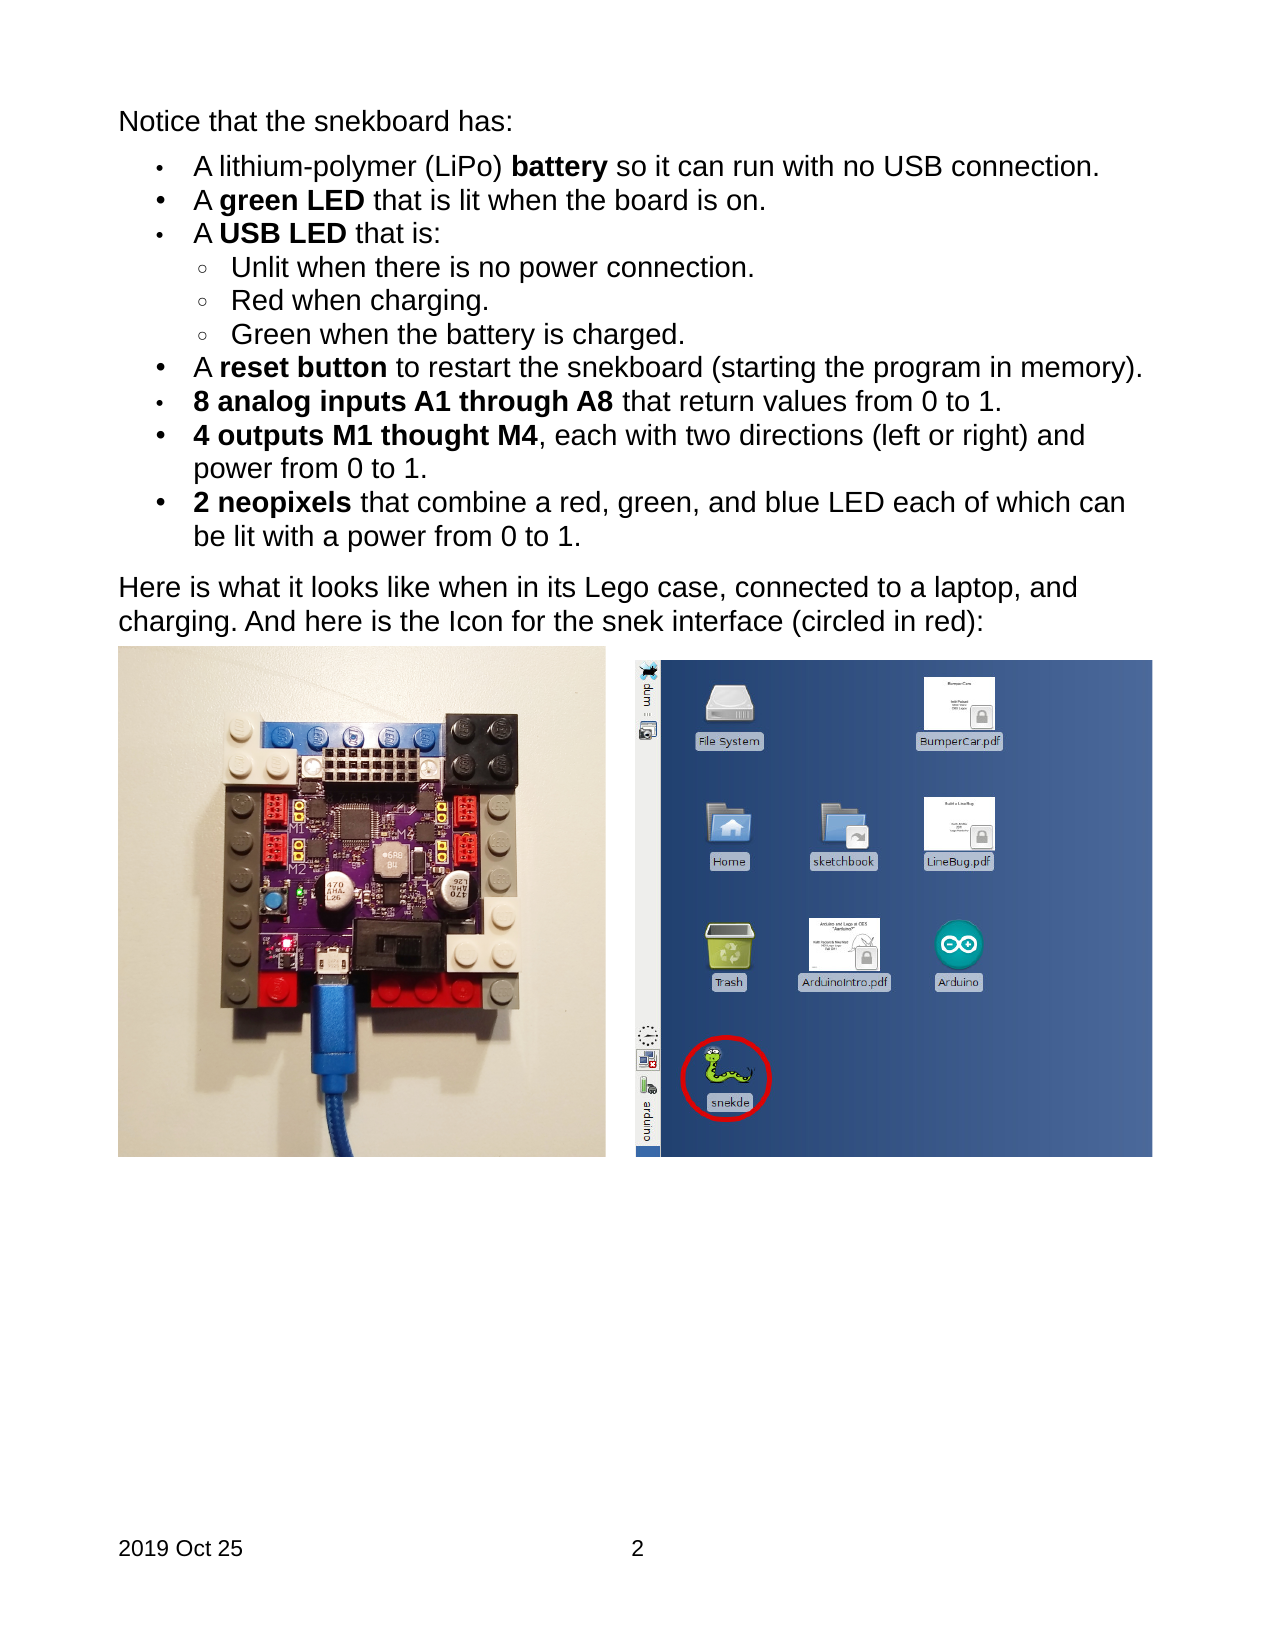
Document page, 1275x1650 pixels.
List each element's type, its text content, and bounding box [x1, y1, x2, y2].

list Unlit when there is no power connection. [193, 250, 1157, 283]
list A USB LED that is: [156, 216, 1157, 250]
picture [635, 660, 1153, 1157]
list A lithium-polymer (LiPo) battery so it can run with no USB connection. [156, 149, 1157, 183]
text Notice that the snekboard has: [118, 103, 1157, 137]
list 8 analog inputs A1 through A8 that return values from 0 to 1. [156, 384, 1157, 418]
list 4 outputs M1 thought M4, each with two directions (left or right) and power from 0 to 1. [156, 418, 1157, 485]
list Green when the battery is charged. [193, 317, 1157, 351]
text Here is what it looks like when in its Lego case, connected to a laptop, and charging. And here is the Icon for the snek interface (circled in red): [118, 570, 1157, 637]
list A reset button to restart the snekboard (starting the program in memory). [156, 351, 1157, 384]
list 2 neopixels that combine a red, green, and blue LED each of which can be lit with a power from 0 to 1. [156, 485, 1157, 552]
list A green LED that is lit when the board is on. [156, 183, 1157, 216]
picture [118, 646, 606, 1157]
list Red when charging. [193, 283, 1157, 317]
